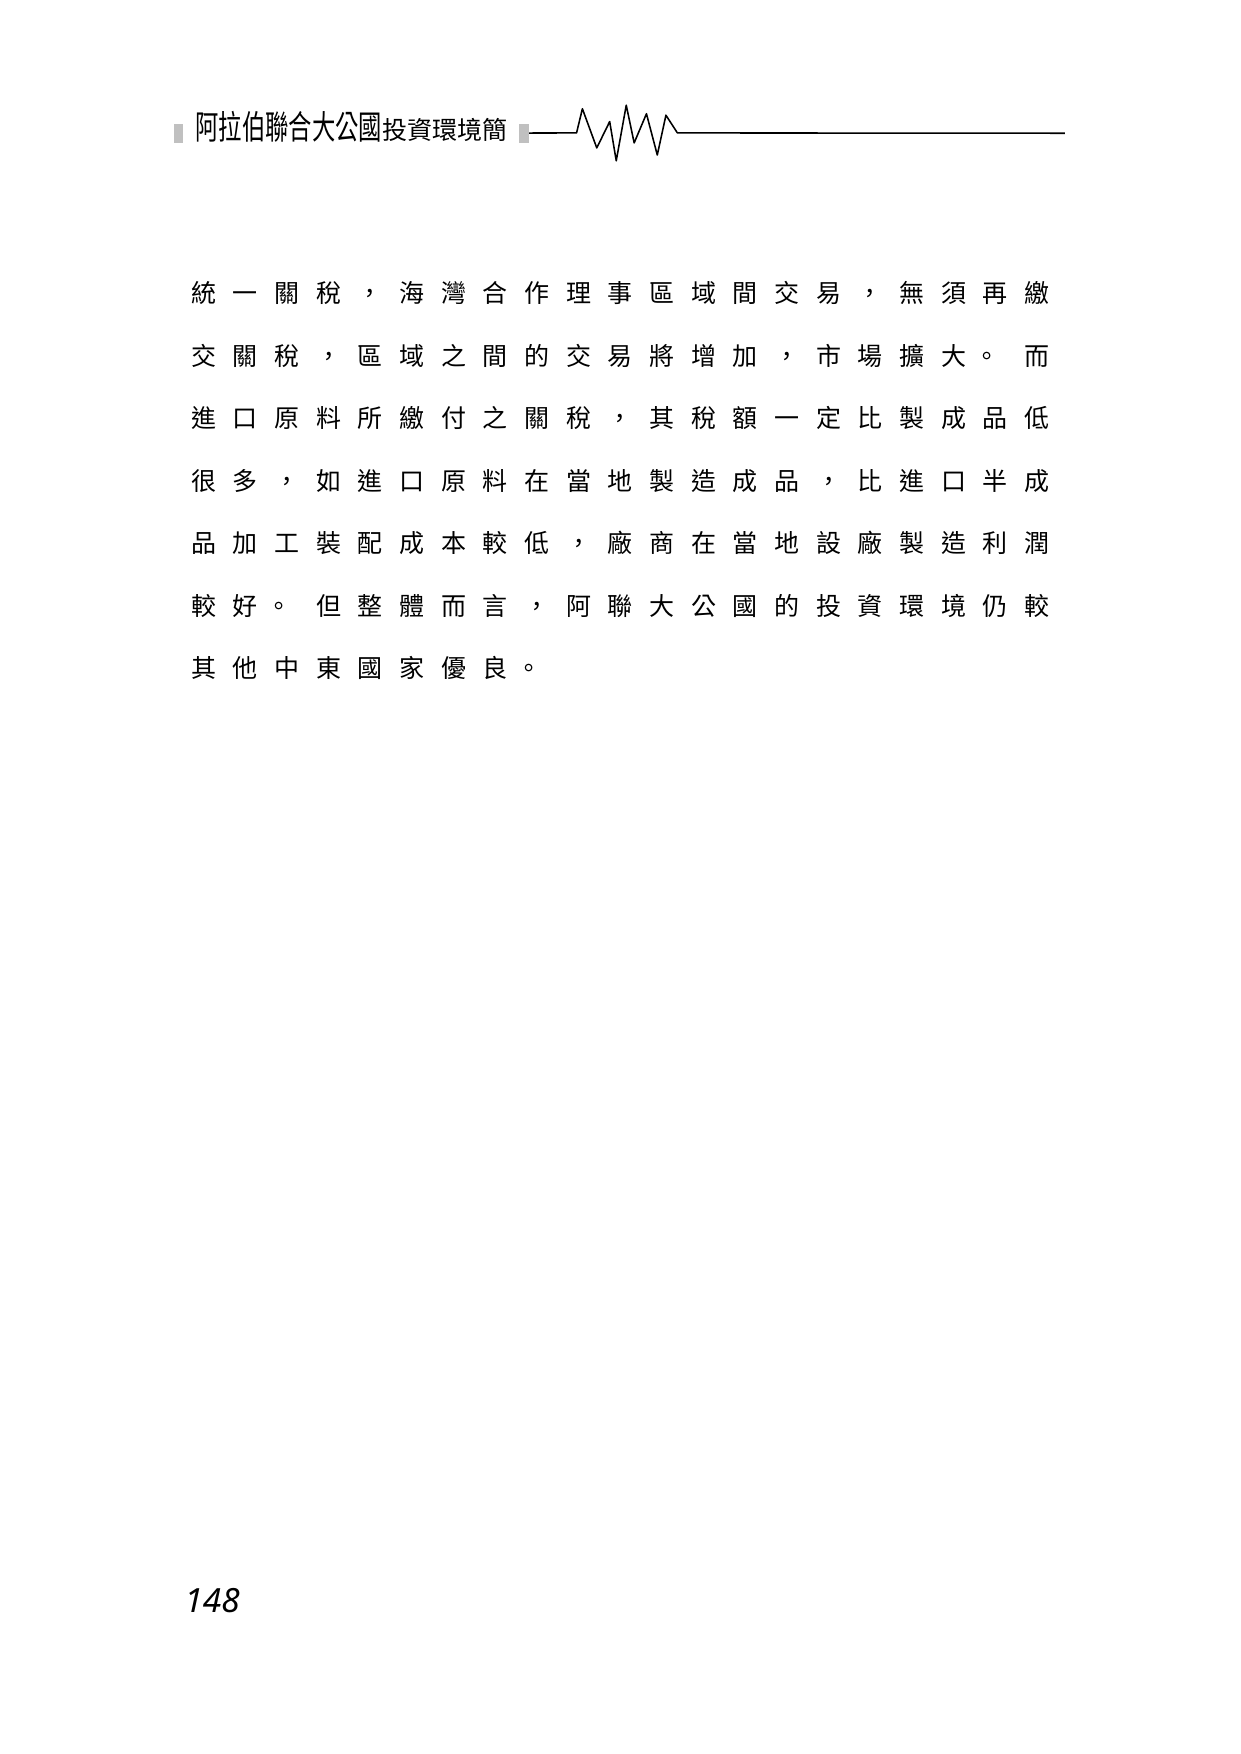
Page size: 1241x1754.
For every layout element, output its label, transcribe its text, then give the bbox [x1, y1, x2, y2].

text 統一關稅，海灣合作理事區域間交易，無須再繳交關稅，區域之間的交易將增加，市場擴大。而進口原料所繳付之關稅，其稅額一定比製成品低很多，如進口原料在當地製造成品，比進口半成品加工裝配成本較低，廠商在當地設廠製造利潤較好。但整體而言，阿聯大公國的投資環境仍較其他中東國家優良。 [183, 250, 1058, 688]
